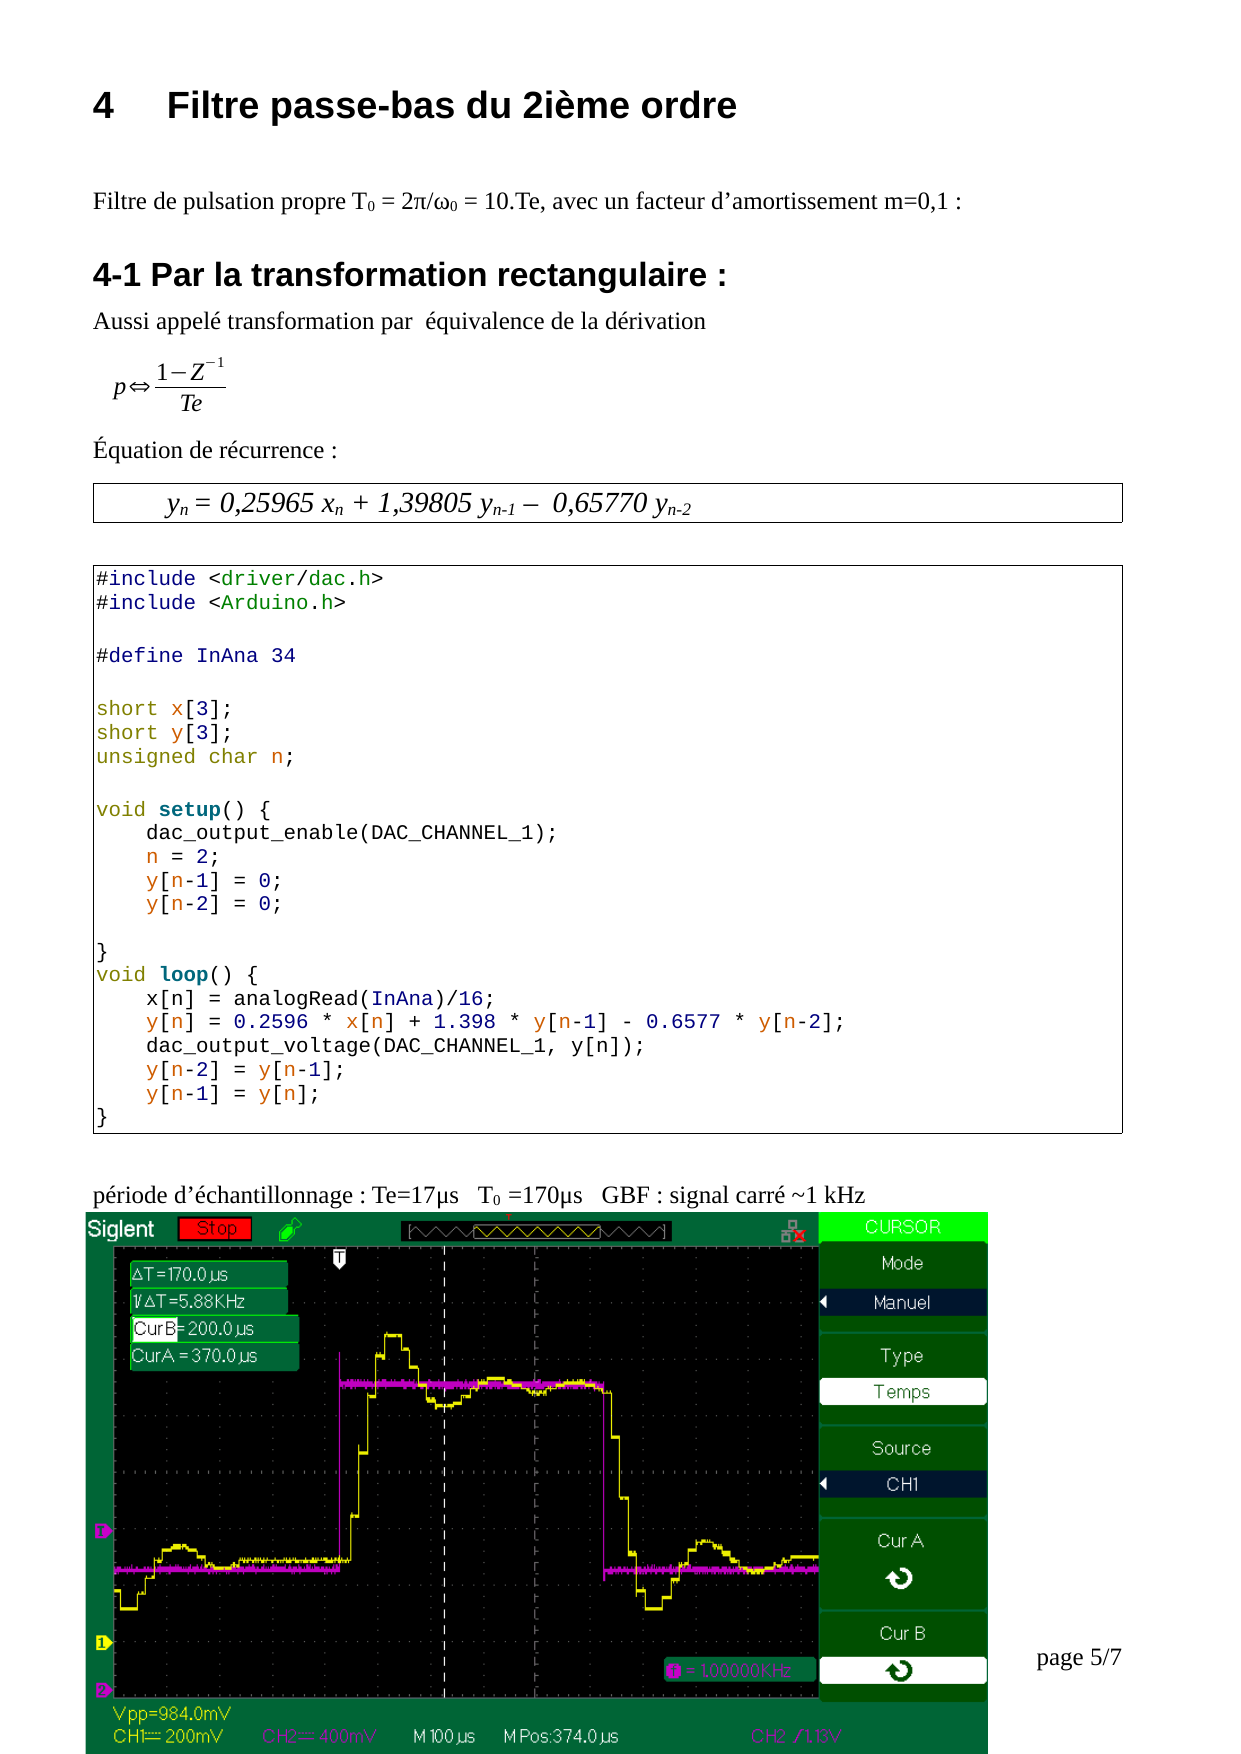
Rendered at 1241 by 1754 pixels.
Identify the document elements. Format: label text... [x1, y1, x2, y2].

text y[n] = 0.2596 * x[n] + 1.398 * y[n-1] - 0.6577 * y[n-2]; [94, 1008, 1122, 1032]
text y[n-1] = y[n]; [94, 1079, 1122, 1103]
text short x[3]; [94, 695, 1122, 719]
text n = 2; [94, 843, 1122, 867]
text Filtre de pulsation propre T0 = 2π/ω0 = 10.Te, avec un facteur d’amortissement m=0,1 : [93, 186, 1122, 215]
text #include <Arduino.h> [94, 589, 1122, 616]
text void setup() { [94, 796, 1122, 819]
text Aussi appelé transformation par équivalence de la dérivation [93, 306, 1122, 335]
subtitle 4-1 Par la transformation rectangulaire : [93, 255, 1122, 293]
text yn = 0,25965 xn + 1,39805 yn-1 – 0,65770 yn-2 [94, 484, 1122, 522]
text dac_output_enable(DAC_CHANNEL_1); [94, 819, 1122, 843]
text #include <driver/dac.h> [94, 566, 1122, 589]
text short y[3]; [94, 719, 1122, 743]
text void loop() { [94, 961, 1122, 985]
text } [94, 938, 1122, 961]
text #define InAna 34 [94, 642, 1122, 669]
text } [94, 1103, 1122, 1133]
text y[n-2] = 0; [94, 890, 1122, 917]
text Équation de récurrence : [93, 435, 1122, 464]
text unsigned char n; [94, 743, 1122, 769]
text période d’échantillonnage : Te=17μs T0 =170μs GBF : signal carré ~1 kHz [93, 1180, 1122, 1209]
text y[n-2] = y[n-1]; [94, 1056, 1122, 1079]
text dac_output_voltage(DAC_CHANNEL_1, y[n]); [94, 1032, 1122, 1056]
text y[n-1] = 0; [94, 867, 1122, 890]
text x[n] = analogRead(InAna)/16; [94, 985, 1122, 1008]
subtitle Filtre passe-bas du 2ième ordre [93, 83, 1122, 126]
picture [85, 1212, 988, 1754]
